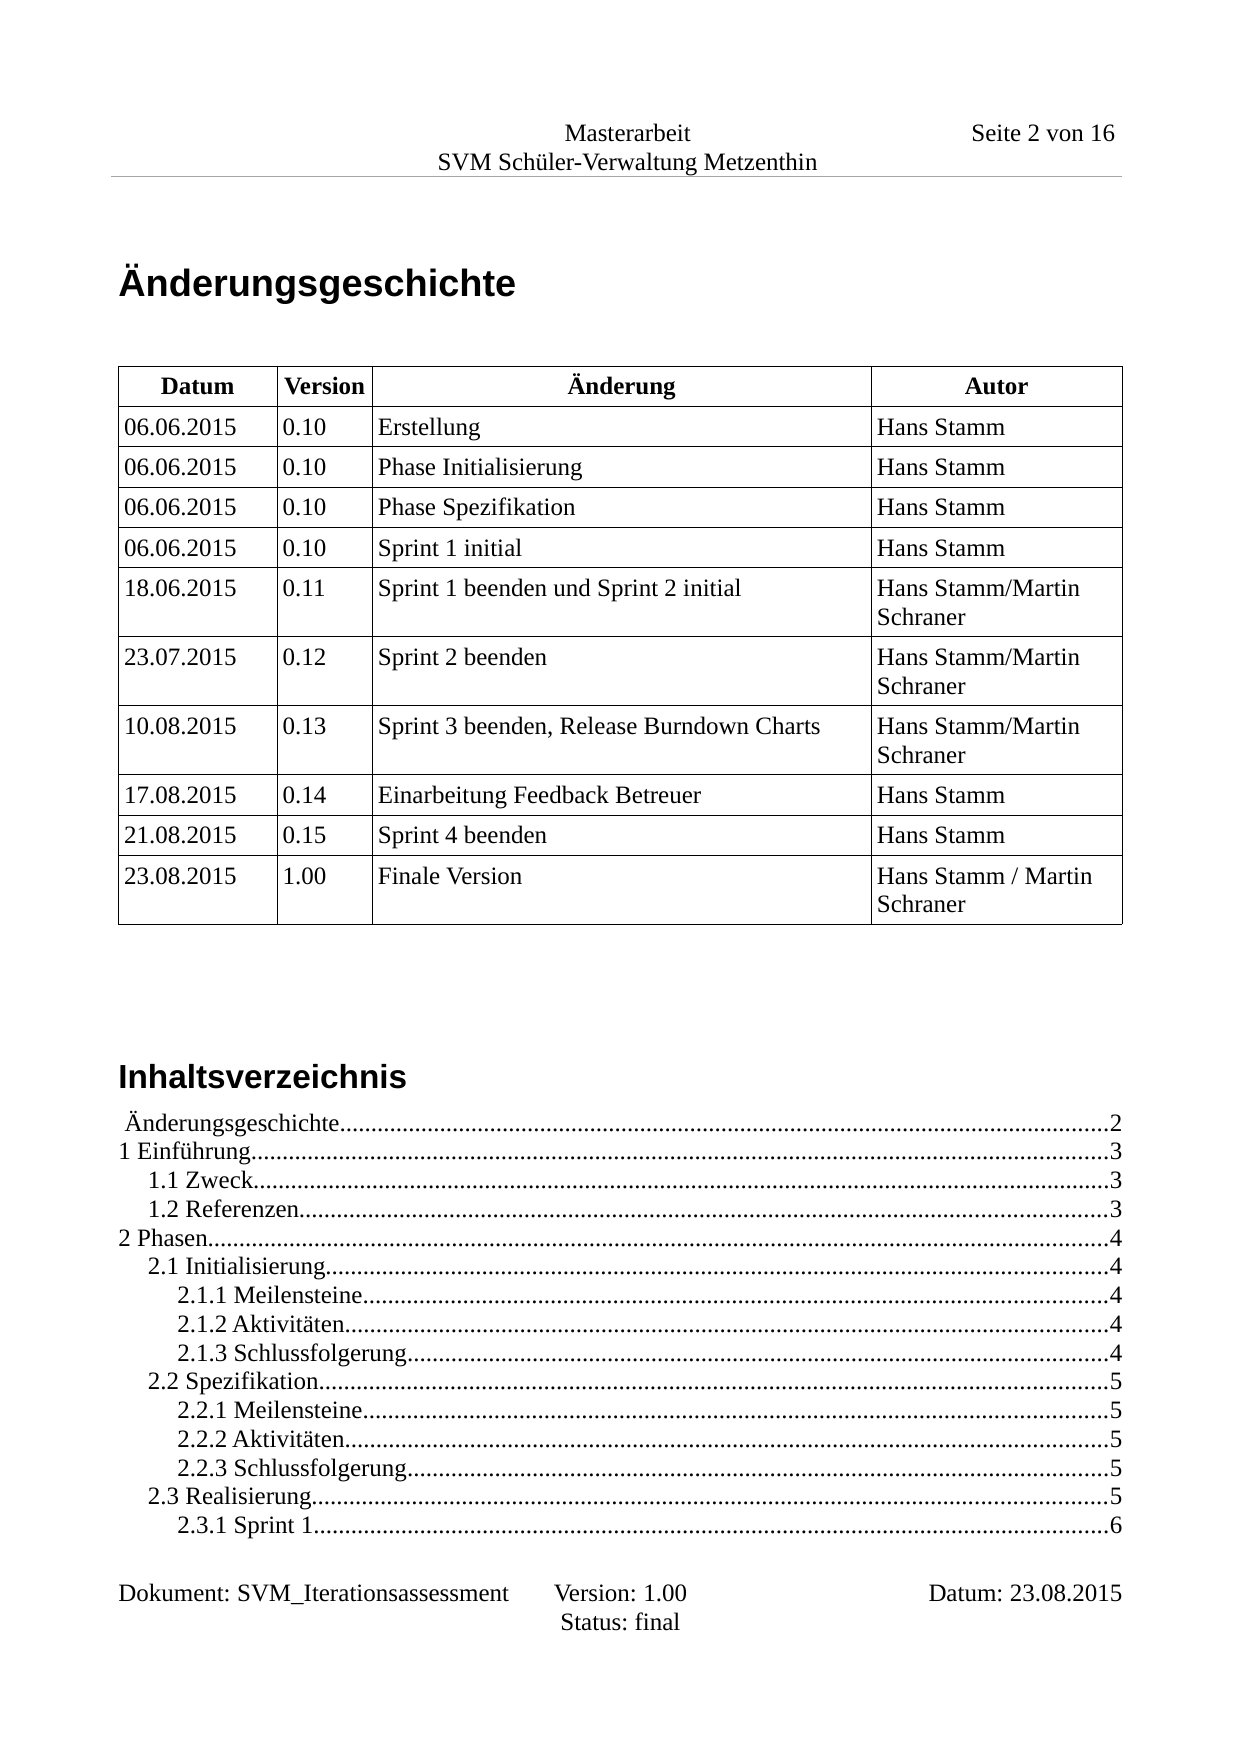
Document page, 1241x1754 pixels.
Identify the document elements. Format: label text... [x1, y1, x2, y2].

table_cell 0.15 [278, 816, 372, 855]
table_cell 0.10 [278, 407, 372, 446]
text 2.2.2 Aktivitäten 5 [177, 1424, 1122, 1453]
table_cell Sprint 2 beenden [373, 637, 871, 705]
table_cell Hans Stamm [872, 775, 1122, 815]
table_header Autor [872, 367, 1122, 406]
text 2.2 Spezifikation 5 [148, 1366, 1122, 1395]
table_cell Sprint 1 initial [373, 528, 871, 567]
text 1 Einführung 3 [118, 1136, 1122, 1165]
table_cell Hans Stamm [872, 528, 1122, 567]
table_cell Phase Spezifikation [373, 488, 871, 527]
table_cell Hans Stamm/Martin Schraner [872, 637, 1122, 705]
text 2.1.2 Aktivitäten 4 [177, 1309, 1122, 1338]
text 1.2 Referenzen 3 [148, 1194, 1122, 1223]
table_cell 17.08.2015 [119, 775, 277, 815]
table_cell Hans Stamm/Martin Schraner [872, 568, 1122, 636]
text 2.2.3 Schlussfolgerung 5 [177, 1453, 1122, 1481]
subtitle Inhaltsverzeichnis [118, 1057, 1122, 1095]
table_cell 23.08.2015 [119, 856, 277, 924]
text 2.1.1 Meilensteine 4 [177, 1280, 1122, 1309]
text 2.3 Realisierung 5 [148, 1481, 1122, 1510]
table_cell 06.06.2015 [119, 407, 277, 446]
table_cell Hans Stamm/Martin Schraner [872, 706, 1122, 774]
table_header Änderung [373, 367, 871, 406]
table_cell Phase Initialisierung [373, 447, 871, 487]
table_cell 06.06.2015 [119, 528, 277, 567]
table_cell 0.10 [278, 488, 372, 527]
table_cell 0.14 [278, 775, 372, 815]
table_cell Sprint 4 beenden [373, 816, 871, 855]
table_cell Hans Stamm [872, 816, 1122, 855]
table_header Datum [119, 367, 277, 406]
table_cell Sprint 1 beenden und Sprint 2 initial [373, 568, 871, 636]
table_cell Hans Stamm / Martin Schraner [872, 856, 1122, 924]
table_cell 0.10 [278, 528, 372, 567]
table_cell 1.00 [278, 856, 372, 924]
table_cell 0.10 [278, 447, 372, 487]
table_cell 06.06.2015 [119, 488, 277, 527]
table_cell Einarbeitung Feedback Betreuer [373, 775, 871, 815]
table_cell Finale Version [373, 856, 871, 924]
table_cell 21.08.2015 [119, 816, 277, 855]
table_cell 0.12 [278, 637, 372, 705]
text 2.1 Initialisierung 4 [148, 1251, 1122, 1280]
table_cell 23.07.2015 [119, 637, 277, 705]
subtitle Änderungsgeschichte [73, 260, 1122, 304]
table_cell Erstellung [373, 407, 871, 446]
table_cell 10.08.2015 [119, 706, 277, 774]
table_cell Hans Stamm [872, 447, 1122, 487]
table_cell Sprint 3 beenden, Release Burndown Charts [373, 706, 871, 774]
table_cell Hans Stamm [872, 407, 1122, 446]
text Änderungsgeschichte 2 [118, 1108, 1122, 1136]
table_cell 0.11 [278, 568, 372, 636]
table_header Version [278, 367, 372, 406]
text 2 Phasen 4 [118, 1223, 1122, 1251]
table_cell Hans Stamm [872, 488, 1122, 527]
table_cell 18.06.2015 [119, 568, 277, 636]
text 1.1 Zweck 3 [148, 1165, 1122, 1194]
table_cell 06.06.2015 [119, 447, 277, 487]
text 2.3.1 Sprint 1 6 [177, 1510, 1122, 1539]
table_cell 0.13 [278, 706, 372, 774]
text 2.1.3 Schlussfolgerung 4 [177, 1338, 1122, 1366]
text 2.2.1 Meilensteine 5 [177, 1395, 1122, 1424]
